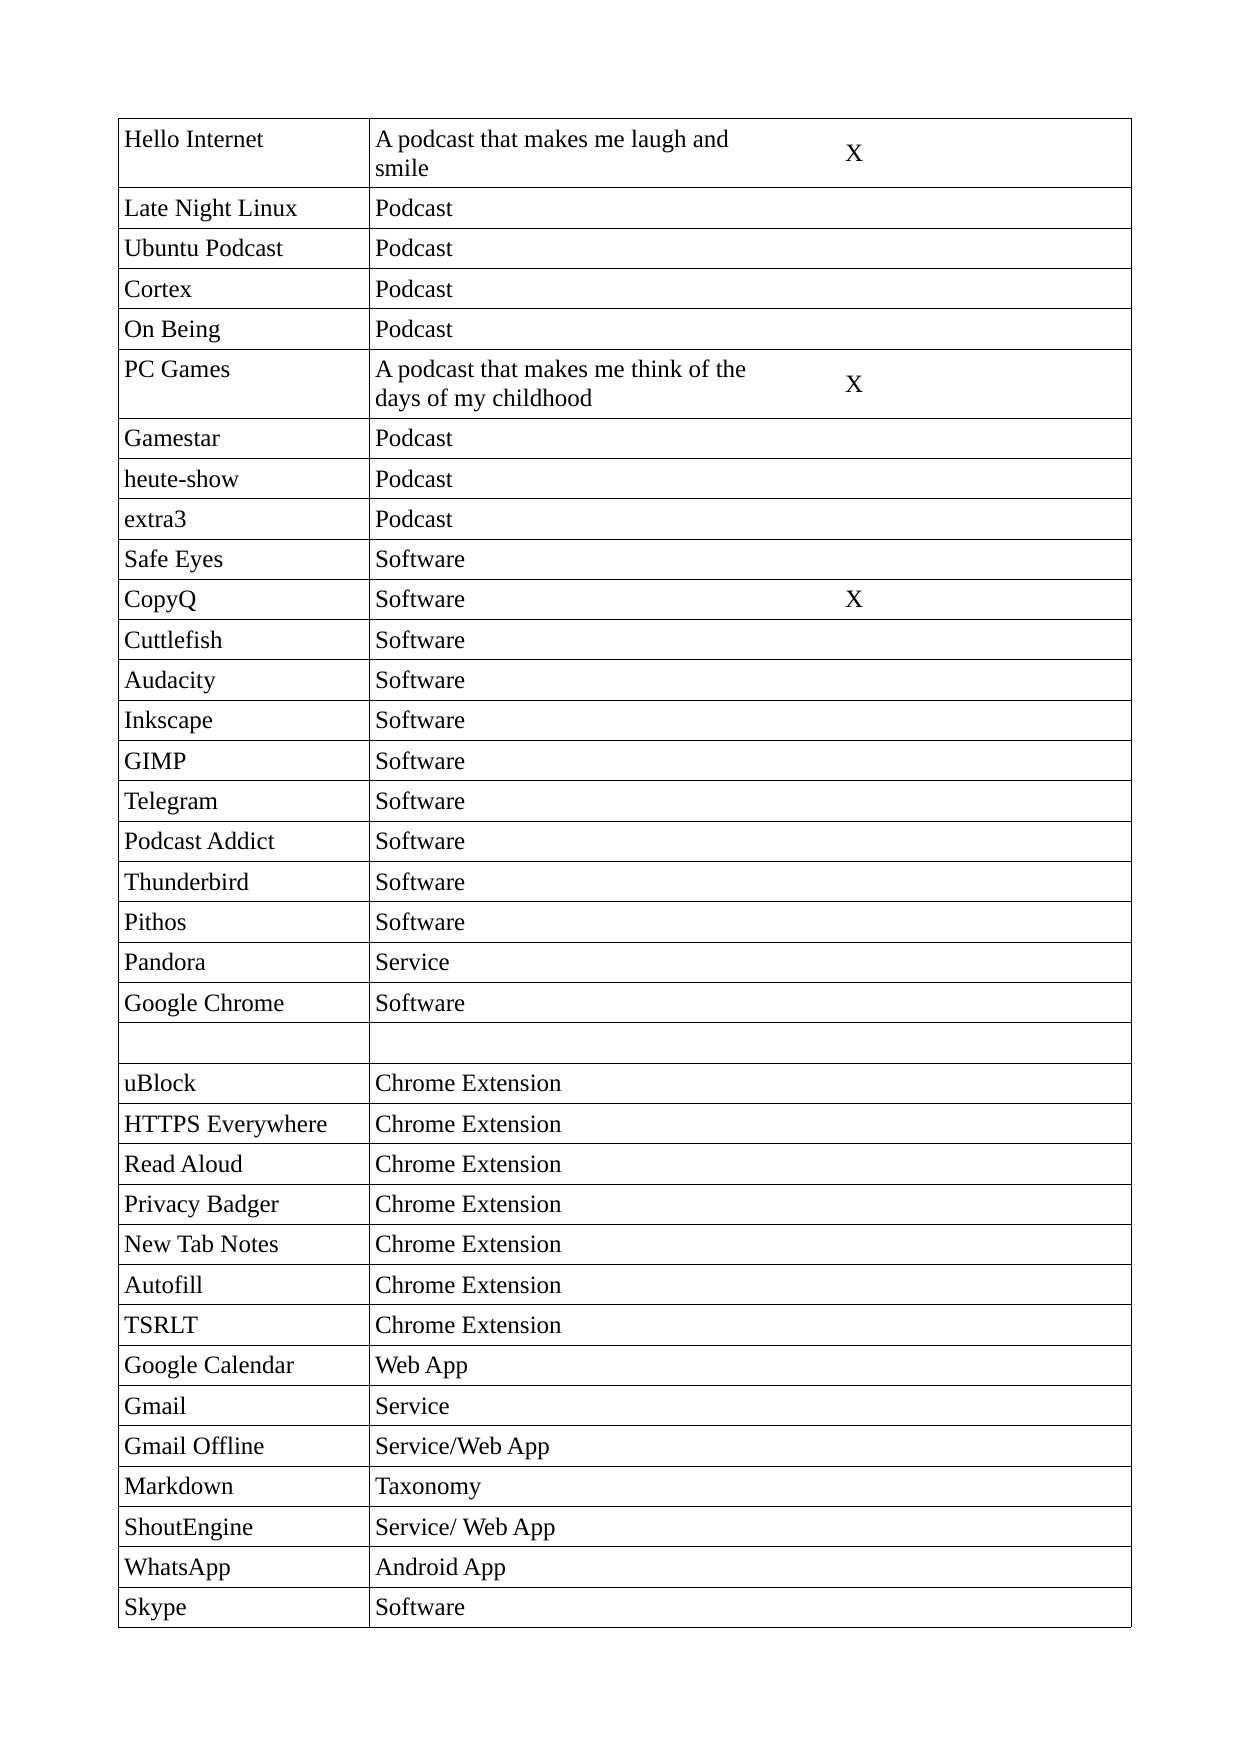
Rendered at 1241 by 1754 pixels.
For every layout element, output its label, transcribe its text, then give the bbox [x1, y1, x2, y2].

table_cell Read Aloud [119, 1144, 369, 1183]
table_cell [765, 943, 943, 982]
table_cell [943, 309, 1131, 348]
table_cell extra3 [119, 499, 369, 538]
table_cell [943, 540, 1131, 579]
table_cell X [765, 119, 943, 187]
table_cell Gamestar [119, 419, 369, 458]
table_cell [943, 862, 1131, 901]
table_cell [765, 701, 943, 740]
table_cell Podcast [370, 499, 764, 538]
table_cell Service/Web App [370, 1426, 764, 1466]
table_cell [943, 943, 1131, 982]
table_cell Podcast [370, 188, 764, 227]
table_cell A podcast that makes me think of the days of my childhood [370, 350, 764, 417]
table_cell Web App [370, 1346, 764, 1385]
table_cell Podcast [370, 459, 764, 498]
table_cell uBlock [119, 1064, 369, 1103]
table_cell [943, 1547, 1131, 1587]
table_cell [119, 1023, 369, 1062]
table_cell Chrome Extension [370, 1185, 764, 1224]
table_cell CopyQ [119, 580, 369, 619]
table_cell [765, 660, 943, 700]
table_cell [943, 620, 1131, 659]
table_cell [943, 1386, 1131, 1425]
table_cell [943, 1346, 1131, 1385]
table_cell [943, 419, 1131, 458]
table_cell [943, 1104, 1131, 1143]
table_cell Android App [370, 1547, 764, 1587]
table_cell [765, 540, 943, 579]
table_cell [765, 1023, 943, 1062]
table_cell [943, 229, 1131, 268]
table_cell [943, 350, 1131, 417]
table_cell [943, 741, 1131, 780]
table_cell Software [370, 983, 764, 1022]
table_cell [765, 229, 943, 268]
table_cell [765, 1426, 943, 1466]
table_cell X [765, 350, 943, 417]
table_cell Hello Internet [119, 119, 369, 187]
table_cell Thunderbird [119, 862, 369, 901]
table_cell [943, 1265, 1131, 1304]
table_cell [765, 1305, 943, 1345]
table_cell [943, 1144, 1131, 1183]
table_cell Late Night Linux [119, 188, 369, 227]
table_cell [765, 1507, 943, 1546]
table_cell [943, 983, 1131, 1022]
table_cell [943, 781, 1131, 821]
table_cell [943, 499, 1131, 538]
table_cell [765, 1467, 943, 1506]
table_cell [765, 902, 943, 942]
table_cell [943, 580, 1131, 619]
table_cell Chrome Extension [370, 1265, 764, 1304]
table_cell heute-show [119, 459, 369, 498]
table_cell [943, 459, 1131, 498]
table_cell [943, 822, 1131, 861]
table_cell [943, 701, 1131, 740]
table_cell Markdown [119, 1467, 369, 1506]
table_cell Inkscape [119, 701, 369, 740]
table_cell [943, 1023, 1131, 1062]
table_cell [765, 822, 943, 861]
table_cell Podcast Addict [119, 822, 369, 861]
table_cell [765, 1225, 943, 1264]
table_cell Service/ Web App [370, 1507, 764, 1546]
table_cell Software [370, 902, 764, 942]
table_cell Chrome Extension [370, 1225, 764, 1264]
table_cell [370, 1023, 764, 1062]
table_cell Privacy Badger [119, 1185, 369, 1224]
table_cell [943, 660, 1131, 700]
table_cell [943, 1588, 1131, 1627]
table_cell [765, 781, 943, 821]
table_cell Software [370, 660, 764, 700]
table_cell Software [370, 741, 764, 780]
table_cell Safe Eyes [119, 540, 369, 579]
table_cell WhatsApp [119, 1547, 369, 1587]
table_cell Skype [119, 1588, 369, 1627]
table_cell [765, 862, 943, 901]
table_cell GIMP [119, 741, 369, 780]
table_cell TSRLT [119, 1305, 369, 1345]
table_cell New Tab Notes [119, 1225, 369, 1264]
table_cell Chrome Extension [370, 1104, 764, 1143]
table_cell X [765, 580, 943, 619]
table_cell Google Calendar [119, 1346, 369, 1385]
table_cell [765, 1104, 943, 1143]
table_cell PC Games [119, 350, 369, 417]
table_cell [765, 1386, 943, 1425]
table_cell Software [370, 781, 764, 821]
table_cell Ubuntu Podcast [119, 229, 369, 268]
table_cell [765, 188, 943, 227]
table_cell [765, 459, 943, 498]
table_cell Pandora [119, 943, 369, 982]
table_cell Cortex [119, 269, 369, 308]
table_cell Google Chrome [119, 983, 369, 1022]
table_cell Chrome Extension [370, 1305, 764, 1345]
table_cell [943, 1426, 1131, 1466]
table_cell A podcast that makes me laugh and smile [370, 119, 764, 187]
table_cell Software [370, 701, 764, 740]
table_cell HTTPS Everywhere [119, 1104, 369, 1143]
table_cell [765, 1547, 943, 1587]
table_cell [943, 269, 1131, 308]
table_cell [765, 499, 943, 538]
table_cell [765, 620, 943, 659]
table_cell Service [370, 1386, 764, 1425]
table_cell [765, 1346, 943, 1385]
table_cell [943, 1225, 1131, 1264]
table_cell On Being [119, 309, 369, 348]
table_cell Podcast [370, 229, 764, 268]
table_cell [943, 1185, 1131, 1224]
table_cell [765, 1588, 943, 1627]
table_cell Pithos [119, 902, 369, 942]
table_cell [765, 741, 943, 780]
table_cell Chrome Extension [370, 1064, 764, 1103]
table_cell [765, 983, 943, 1022]
table_cell Software [370, 580, 764, 619]
table_cell [765, 1144, 943, 1183]
table_cell Taxonomy [370, 1467, 764, 1506]
table_cell [943, 188, 1131, 227]
table_cell Gmail Offline [119, 1426, 369, 1466]
table_cell Software [370, 862, 764, 901]
table_cell Autofill [119, 1265, 369, 1304]
table_cell [943, 1467, 1131, 1506]
table_cell [943, 1305, 1131, 1345]
table_cell ShoutEngine [119, 1507, 369, 1546]
table_cell Audacity [119, 660, 369, 700]
table_cell [765, 309, 943, 348]
table_cell Software [370, 540, 764, 579]
table_cell Service [370, 943, 764, 982]
table_cell Podcast [370, 309, 764, 348]
table_cell [943, 902, 1131, 942]
table_cell [943, 1064, 1131, 1103]
table_cell Gmail [119, 1386, 369, 1425]
table_cell Software [370, 620, 764, 659]
table_cell [765, 269, 943, 308]
table_cell Cuttlefish [119, 620, 369, 659]
table_cell Telegram [119, 781, 369, 821]
table_cell [765, 1265, 943, 1304]
table_cell [943, 1507, 1131, 1546]
table_cell Chrome Extension [370, 1144, 764, 1183]
table_cell [765, 1064, 943, 1103]
table_cell Podcast [370, 269, 764, 308]
table_cell Software [370, 1588, 764, 1627]
table_cell [943, 119, 1131, 187]
table_cell Software [370, 822, 764, 861]
table_cell [765, 419, 943, 458]
table_cell Podcast [370, 419, 764, 458]
table_cell [765, 1185, 943, 1224]
